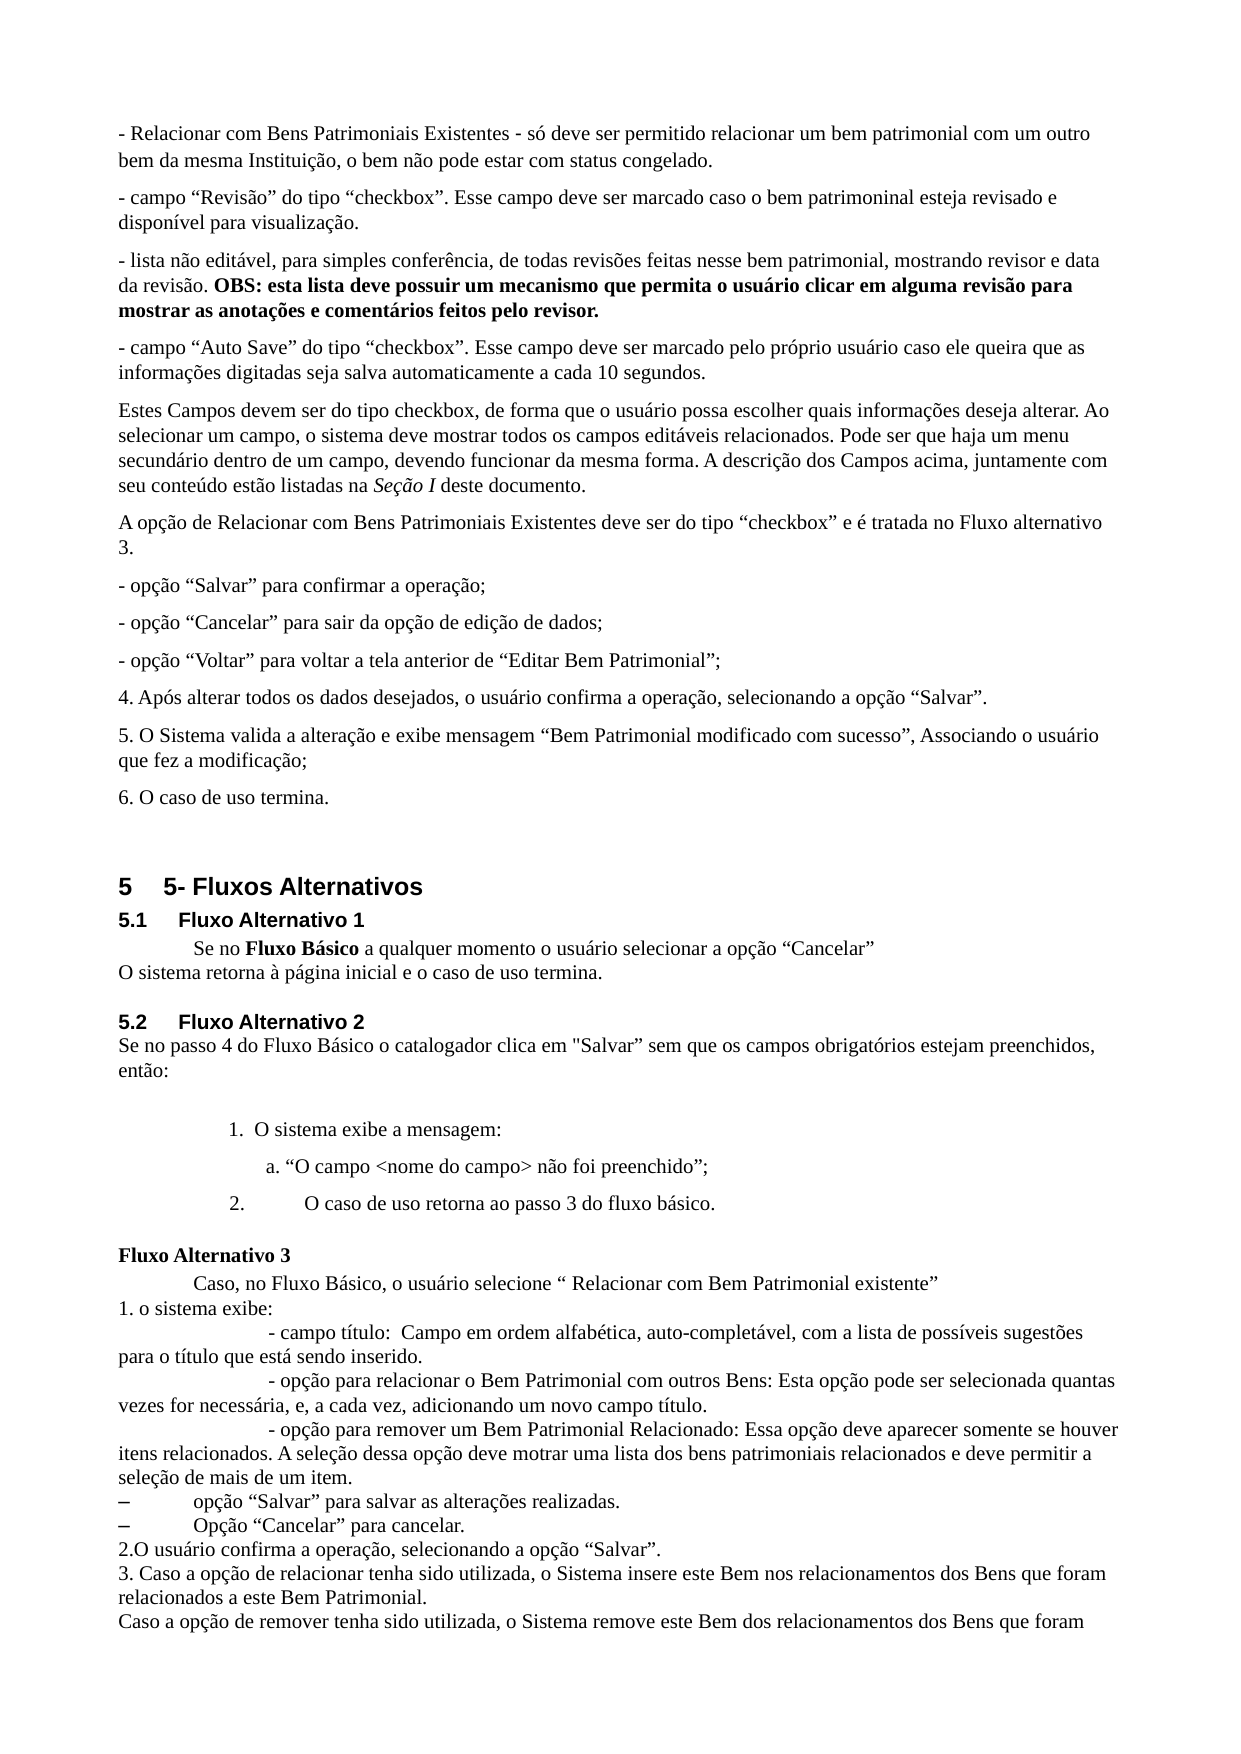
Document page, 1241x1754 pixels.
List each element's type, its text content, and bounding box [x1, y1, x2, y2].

text O sistema retorna à página inicial e o caso de uso termina. [118, 960, 1122, 984]
subtitle 5- Fluxos Alternativos [118, 872, 1122, 900]
text 2.O usuário confirma a operação, selecionando a opção “Salvar”. [118, 1537, 1122, 1561]
text Estes Campos devem ser do tipo checkbox, de forma que o usuário possa escolher quais informações deseja alterar. Ao selecionar um campo, o sistema deve mostrar todos os campos editáveis relacionados. Pode ser que haja um menu secundário dentro de um campo, devendo funcionar da mesma forma. A descrição dos Campos acima, juntamente com seu conteúdo estão listadas na Seção I deste documento. [118, 397, 1122, 497]
text a. “O campo <nome do campo> não foi preenchido”; [192, 1153, 1122, 1178]
text - campo “Auto Save” do tipo “checkbox”. Esse campo deve ser marcado pelo próprio usuário caso ele queira que as informações digitadas seja salva automaticamente a cada 10 segundos. [118, 334, 1122, 384]
text 5. O Sistema valida a alteração e exibe mensagem “Bem Patrimonial modificado com sucesso”, Associando o usuário que fez a modificação; [118, 722, 1122, 772]
list O caso de uso retorna ao passo 3 do fluxo básico. [229, 1191, 1122, 1215]
text - opção “Voltar” para voltar a tela anterior de “Editar Bem Patrimonial”; [118, 647, 1122, 672]
text Caso, no Fluxo Básico, o usuário selecione “ Relacionar com Bem Patrimonial existente” [118, 1267, 1122, 1296]
subtitle Fluxo Alternativo 2 [118, 1008, 1122, 1033]
text - opção para remover um Bem Patrimonial Relacionado: Essa opção deve aparecer somente se houver itens relacionados. A seleção dessa opção deve motrar uma lista dos bens patrimoniais relacionados e deve permitir a seleção de mais de um item. [118, 1417, 1122, 1489]
text 6. O caso de uso termina. [118, 784, 1122, 809]
text - opção para relacionar o Bem Patrimonial com outros Bens: Esta opção pode ser selecionada quantas vezes for necessária, e, a cada vez, adicionando um novo campo título. [118, 1368, 1122, 1417]
text Fluxo Alternativo 3 [118, 1243, 1122, 1267]
text 4. Após alterar todos os dados desejados, o usuário confirma a operação, selecionando a opção “Salvar”. [118, 684, 1122, 709]
text - Relacionar com Bens Patrimoniais Existentes - só deve ser permitido relacionar um bem patrimonial com um outro bem da mesma Instituição, o bem não pode estar com status congelado. [118, 118, 1122, 172]
text - campo título: Campo em ordem alfabética, auto-completável, com a lista de possíveis sugestões para o título que está sendo inserido. [118, 1320, 1122, 1368]
text 1. o sistema exibe: [118, 1296, 1122, 1320]
text - lista não editável, para simples conferência, de todas revisões feitas nesse bem patrimonial, mostrando revisor e data da revisão. OBS: esta lista deve possuir um mecanismo que permita o usuário clicar em alguma revisão para mostrar as anotações e comentários feitos pelo revisor. [118, 247, 1122, 322]
text - campo “Revisão” do tipo “checkbox”. Esse campo deve ser marcado caso o bem patrimoninal esteja revisado e disponível para visualização. [118, 184, 1122, 234]
text - opção “Salvar” para confirmar a operação; [118, 572, 1122, 597]
text A opção de Relacionar com Bens Patrimoniais Existentes deve ser do tipo “checkbox” e é tratada no Fluxo alternativo 3. [118, 509, 1122, 559]
list Opção “Cancelar” para cancelar. [118, 1513, 1122, 1537]
text 3. Caso a opção de relacionar tenha sido utilizada, o Sistema insere este Bem nos relacionamentos dos Bens que foram relacionados a este Bem Patrimonial. [118, 1561, 1122, 1609]
text Caso a opção de remover tenha sido utilizada, o Sistema remove este Bem dos relacionamentos dos Bens que foram [118, 1609, 1122, 1633]
subtitle Fluxo Alternativo 1 [118, 907, 1122, 932]
text Se no passo 4 do Fluxo Básico o catalogador clica em "Salvar” sem que os campos obrigatórios estejam preenchidos, então: [118, 1033, 1122, 1082]
text - opção “Cancelar” para sair da opção de edição de dados; [118, 609, 1122, 634]
text Se no Fluxo Básico a qualquer momento o usuário selecionar a opção “Cancelar” [118, 932, 1122, 960]
text 1. O sistema exibe a mensagem: [223, 1116, 1122, 1141]
list opção “Salvar” para salvar as alterações realizadas. [118, 1489, 1122, 1513]
